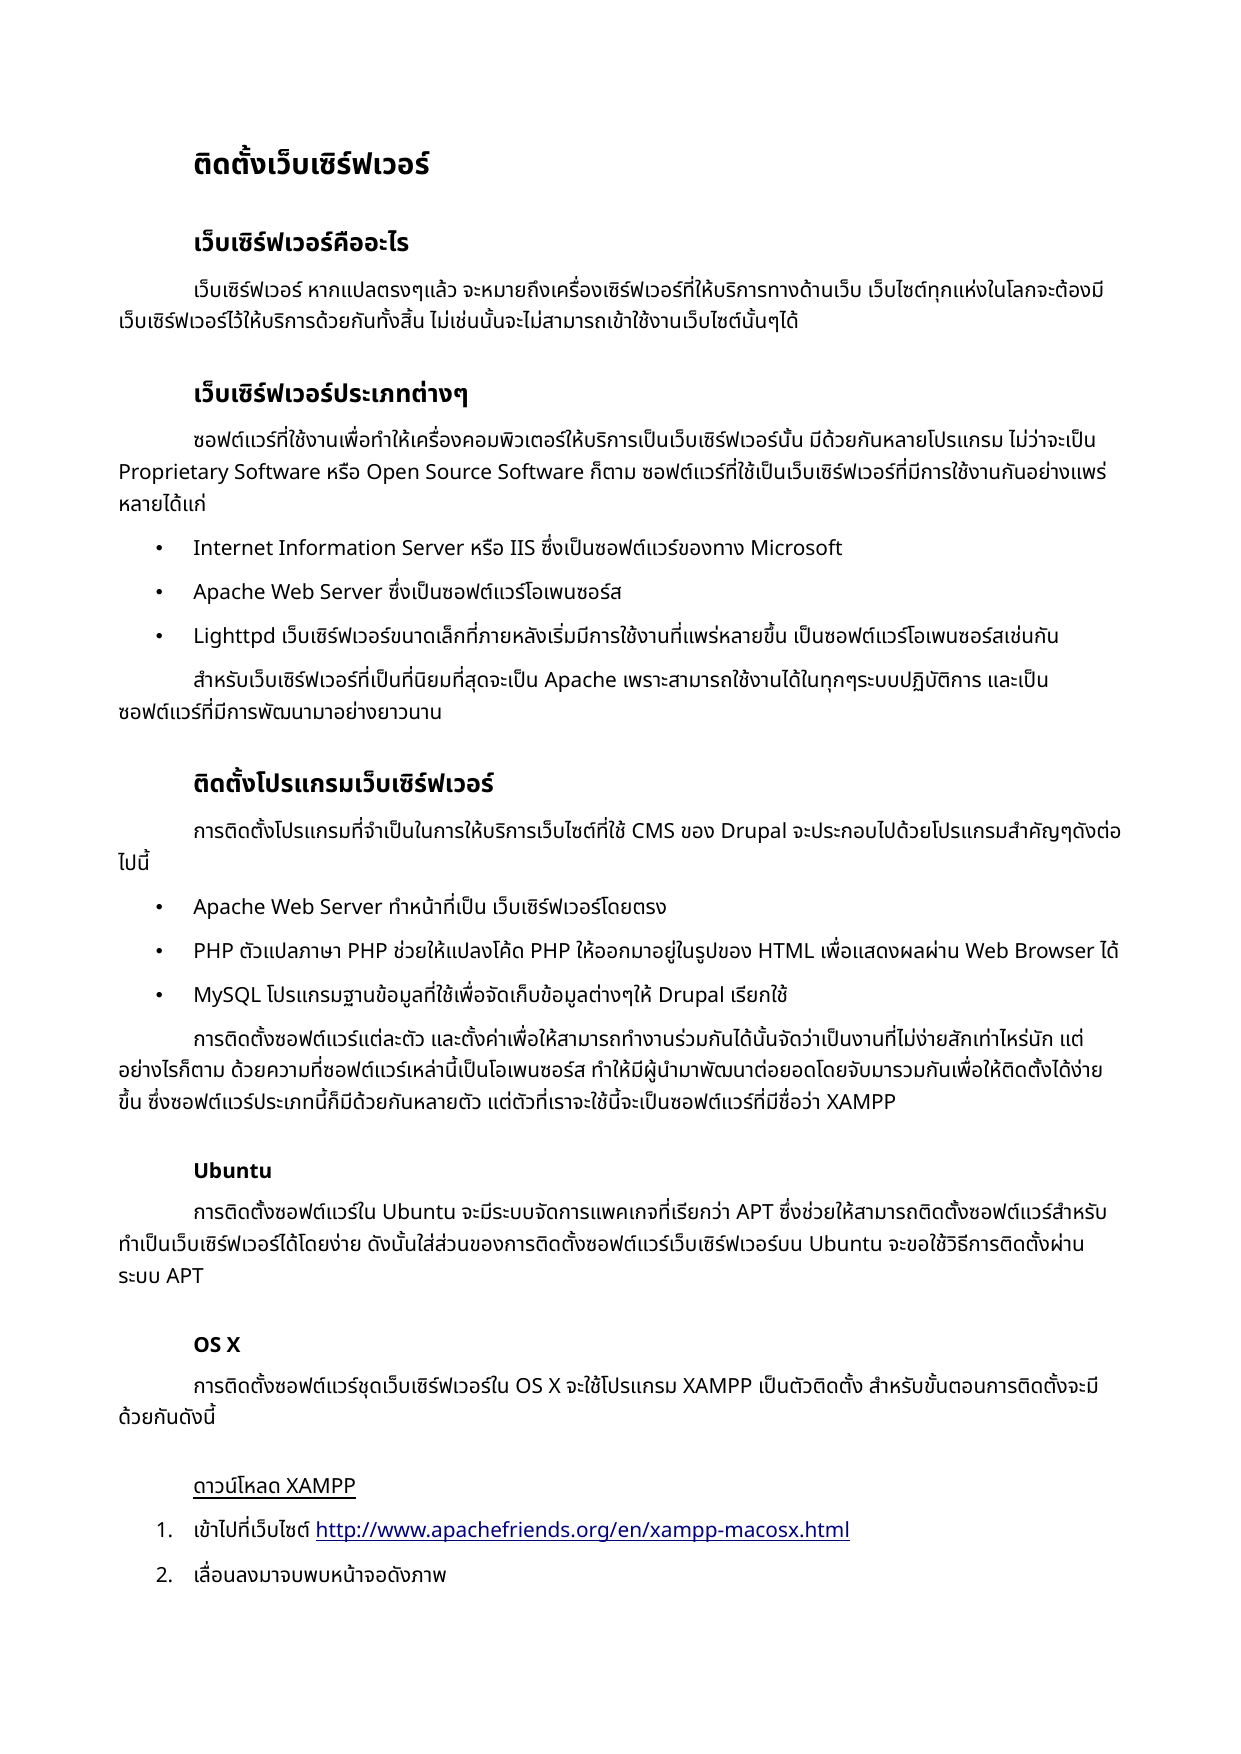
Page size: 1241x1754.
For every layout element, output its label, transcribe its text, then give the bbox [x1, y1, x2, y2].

list Internet Information Server หรือ IIS ซึ่งเป็นซอฟต์แวร์ของทาง Microsoft [156, 533, 1122, 564]
list เข้าไปที่เว็บไซต์ http://www.apachefriends.org/en/xampp-macosx.html [156, 1516, 1122, 1547]
list PHP ตัวแปลภาษา PHP ช่วยให้แปลงโค้ด PHP ให้ออกมาอยู่ในรูปของ HTML เพื่อแสดงผลผ่าน Web Browser ได้ [156, 936, 1122, 968]
list Lighttpd เว็บเซิร์ฟเวอร์ขนาดเล็กที่ภายหลังเริ่มมีการใช้งานที่แพร่หลายขึ้น เป็นซอฟต์แวร์โอเพนซอร์สเช่นกัน [156, 621, 1122, 653]
list Apache Web Server ซึ่งเป็นซอฟต์แวร์โอเพนซอร์ส [156, 577, 1122, 609]
list MySQL โปรแกรมฐานข้อมูลที่ใช้เพื่อจัดเก็บข้อมูลต่างๆให้ Drupal เรียกใช้ [156, 980, 1122, 1012]
subtitle ติดตั้งเว็บเซิร์ฟเวอร์ [193, 143, 1122, 187]
text การติดตั้งซอฟต์แวร์แต่ละตัว และตั้งค่าเพื่อให้สามารถทำงานร่วมกันได้นั้นจัดว่าเป็นงานที่ไม่ง่ายสักเท่าไหร่นัก แต่อย่างไรก็ตาม ด้วยความที่ซอฟต์แวร์เหล่านี้เป็นโอเพนซอร์ส ทำให้มีผู้นำมาพัฒนาต่อยอดโดยจับมารวมกันเพื่อให้ติดตั้งได้ง่ายขึ้น ซึ่งซอฟต์แวร์ประเภทนี้ก็มีด้วยกันหลายตัว แต่ตัวที่เราจะใช้นี้จะเป็นซอฟต์แวร์ที่มีชื่อว่า XAMPP [118, 1024, 1122, 1119]
text การติดตั้งซอฟต์แวร์ใน Ubuntu จะมีระบบจัดการแพคเกจที่เรียกว่า APT ซึ่งช่วยให้สามารถติดตั้งซอฟต์แวร์สำหรับทำเป็นเว็บเซิร์ฟเวอร์ได้โดยง่าย ดังนั้นใส่ส่วนของการติดตั้งซอฟต์แวร์เว็บเซิร์ฟเวอร์บน Ubuntu จะขอใช้วิธีการติดตั้งผ่านระบบ APT [118, 1197, 1122, 1292]
subtitle Ubuntu [193, 1156, 1122, 1185]
text การติดตั้งซอฟต์แวร์ชุดเว็บเซิร์ฟเวอร์ใน OS X จะใช้โปรแกรม XAMPP เป็นตัวติดตั้ง สำหรับขั้นตอนการติดตั้งจะมีด้วยกันดังนี้ [118, 1371, 1122, 1434]
list เลื่อนลงมาจบพบหน้าจอดังภาพ [156, 1560, 1122, 1591]
text เว็บเซิร์ฟเวอร์ หากแปลตรงๆแล้ว จะหมายถึงเครื่องเซิร์ฟเวอร์ที่ให้บริการทางด้านเว็บ เว็บไซต์ทุกแห่งในโลกจะต้องมีเว็บเซิร์ฟเวอร์ไว้ให้บริการด้วยกันทั้งสิ้น ไม่เช่นนั้นจะไม่สามารถเข้าใช้งานเว็บไซต์นั้นๆได้ [118, 275, 1122, 338]
text ซอฟต์แวร์ที่ใช้งานเพื่อทำให้เครื่องคอมพิวเตอร์ให้บริการเป็นเว็บเซิร์ฟเวอร์นั้น มีด้วยกันหลายโปรแกรม ไม่ว่าจะเป็น Proprietary Software หรือ Open Source Software ก็ตาม ซอฟต์แวร์ที่ใช้เป็นเว็บเซิร์ฟเวอร์ที่มีการใช้งานกันอย่างแพร่หลายได้แก่ [118, 426, 1122, 520]
subtitle OS X [193, 1330, 1122, 1358]
subtitle ติดตั้งโปรแกรมเว็บเซิร์ฟเวอร์ [118, 766, 1122, 804]
list Apache Web Server ทำหน้าที่เป็น เว็บเซิร์ฟเวอร์โดยตรง [156, 892, 1122, 923]
subtitle ดาวน์โหลด XAMPP [193, 1471, 1122, 1503]
text การติดตั้งโปรแกรมที่จำเป็นในการให้บริการเว็บไซต์ที่ใช้ CMS ของ Drupal จะประกอบไปด้วยโปรแกรมสำคัญๆดังต่อไปนี้ [118, 816, 1122, 879]
subtitle เว็บเซิร์ฟเวอร์ประเภทต่างๆ [118, 375, 1122, 413]
text สำหรับเว็บเซิร์ฟเวอร์ที่เป็นที่นิยมที่สุดจะเป็น Apache เพราะสามารถใช้งานได้ในทุกๆระบบปฏิบัติการ และเป็นซอฟต์แวร์ที่มีการพัฒนามาอย่างยาวนาน [118, 665, 1122, 728]
subtitle เว็บเซิร์ฟเวอร์คืออะไร [118, 225, 1122, 262]
